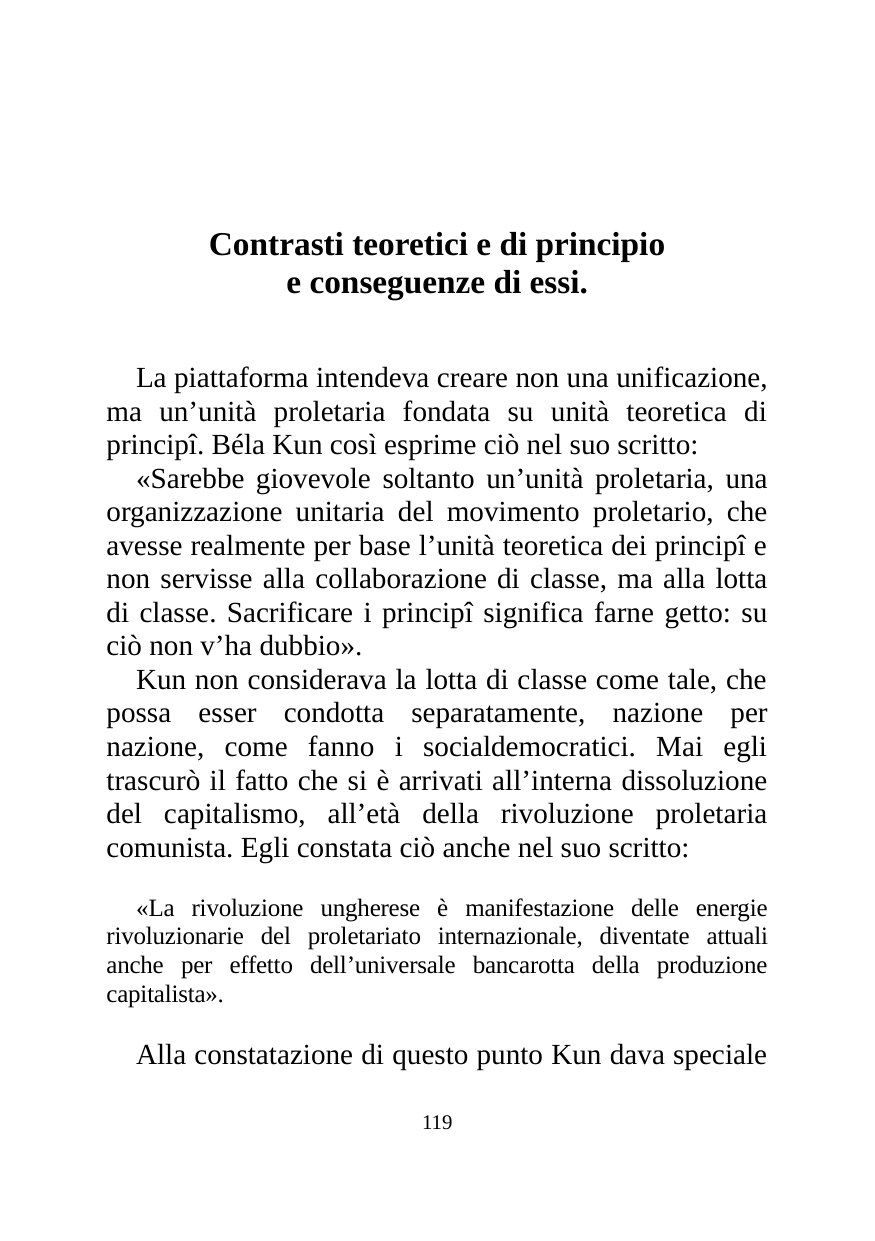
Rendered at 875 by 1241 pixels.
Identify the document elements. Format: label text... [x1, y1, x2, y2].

text Kun non considerava la lotta di classe come tale, che possa esser condotta separatamente, nazione per nazione, come fanno i socialdemocratici. Mai egli trascurò il fatto che si è arrivati all’interna dissoluzione del capitalismo, all’età della rivoluzione proletaria comunista. Egli constata ciò anche nel suo scritto: [106, 662, 768, 863]
text «La rivoluzione ungherese è manifestazione delle energie rivoluzionarie del proletariato internazionale, diventate attuali anche per effetto dell’universale bancarotta della produzione capitalista». [106, 893, 768, 1008]
text «Sarebbe giovevole soltanto un’unità proletaria, una organizzazione unitaria del movimento proletario, che avesse realmente per base l’unità teoretica dei principî e non servisse alla collaborazione di classe, ma alla lotta di classe. Sacrificare i principî significa farne getto: su ciò non v’ha dubbio». [106, 461, 768, 662]
subtitle Contrasti teoretici e di principio e conseguenze di essi. [106, 224, 768, 301]
text Alla constatazione di questo punto Kun dava speciale [106, 1037, 768, 1071]
text La piattaforma intendeva creare non una unificazione, ma un’unità proletaria fondata su unità teoretica di principî. Béla Kun così esprime ciò nel suo scritto: [106, 360, 768, 461]
